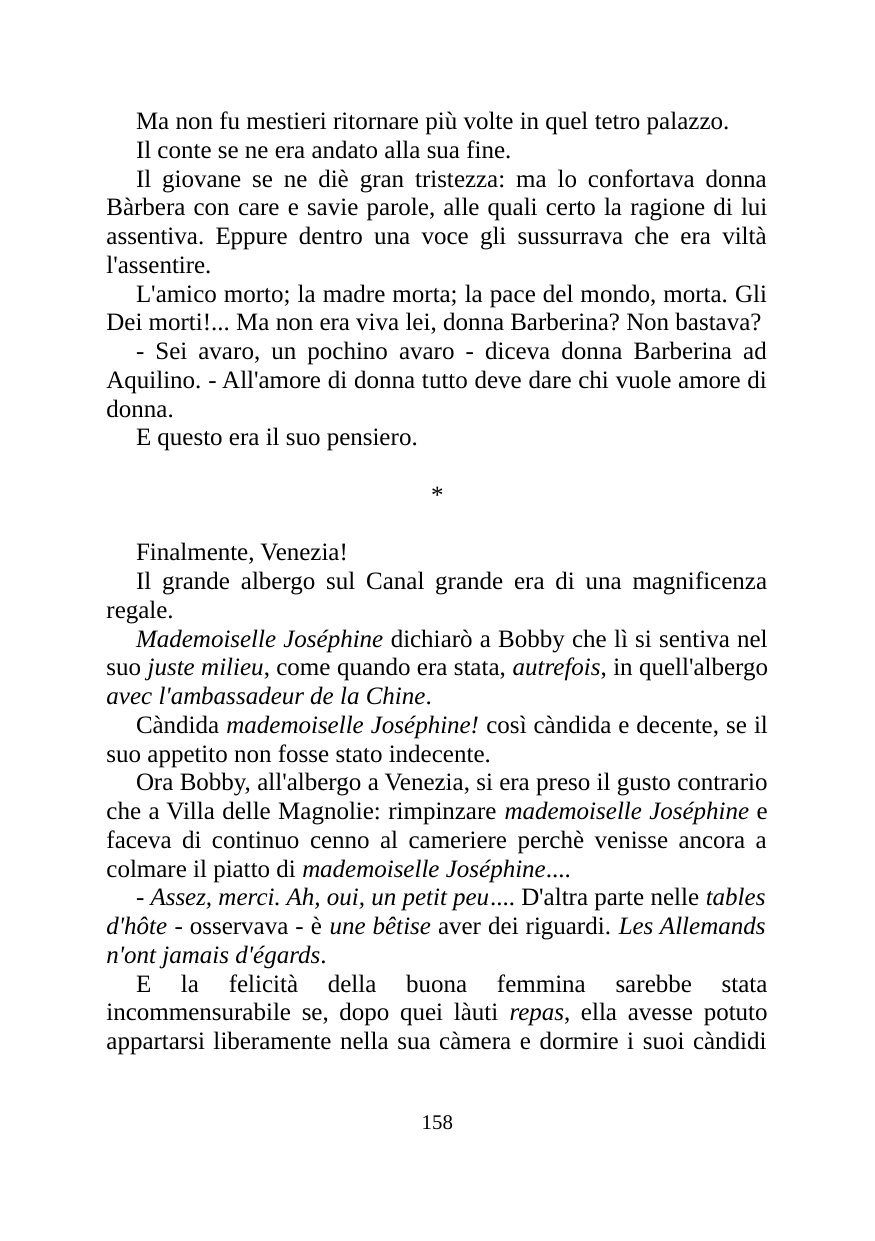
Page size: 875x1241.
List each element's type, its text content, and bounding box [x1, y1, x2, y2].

text Il giovane se ne diè gran tristezza: ma lo confortava donna Bàrbera con care e savie parole, alle quali certo la ragione di lui assentiva. Eppure dentro una voce gli sussurrava che era viltà l'assentire. [106, 164, 768, 279]
text * [106, 480, 768, 509]
text Il grande albergo sul Canal grande era di una magnificenza regale. [106, 566, 768, 624]
text Ma non fu mestieri ritornare più volte in quel tetro palazzo. [106, 106, 768, 135]
text E questo era il suo pensiero. [106, 422, 768, 451]
text Il conte se ne era andato alla sua fine. [106, 135, 768, 164]
text Ora Bobby, all'albergo a Venezia, si era preso il gusto contrario che a Villa delle Magnolie: rimpinzare mademoiselle Joséphine e faceva di continuo cenno al cameriere perchè venisse ancora a colmare il piatto di mademoiselle Joséphine.... [106, 767, 768, 882]
text E la felicità della buona femmina sarebbe stata incommensurabile se, dopo quei làuti repas, ella avesse potuto appartarsi liberamente nella sua càmera e dormire i suoi càndidi [106, 969, 768, 1055]
text - Sei avaro, un pochino avaro - diceva donna Barberina ad Aquilino. - All'amore di donna tutto deve dare chi vuole amore di donna. [106, 336, 768, 422]
text Mademoiselle Joséphine dichiarò a Bobby che lì si sentiva nel suo juste milieu, come quando era stata, autrefois, in quell'albergo avec l'ambassadeur de la Chine. [106, 624, 768, 710]
text Càndida mademoiselle Joséphine! così càndida e decente, se il suo appetito non fosse stato indecente. [106, 710, 768, 767]
text L'amico morto; la madre morta; la pace del mondo, morta. Gli Dei morti!... Ma non era viva lei, donna Barberina? Non bastava? [106, 279, 768, 336]
text - Assez, merci. Ah, oui, un petit peu.... D'altra parte nelle tables d'hôte - osservava - è une bêtise aver dei riguardi. Les Allemands n'ont jamais d'égards. [106, 882, 768, 969]
text Finalmente, Venezia! [106, 537, 768, 566]
